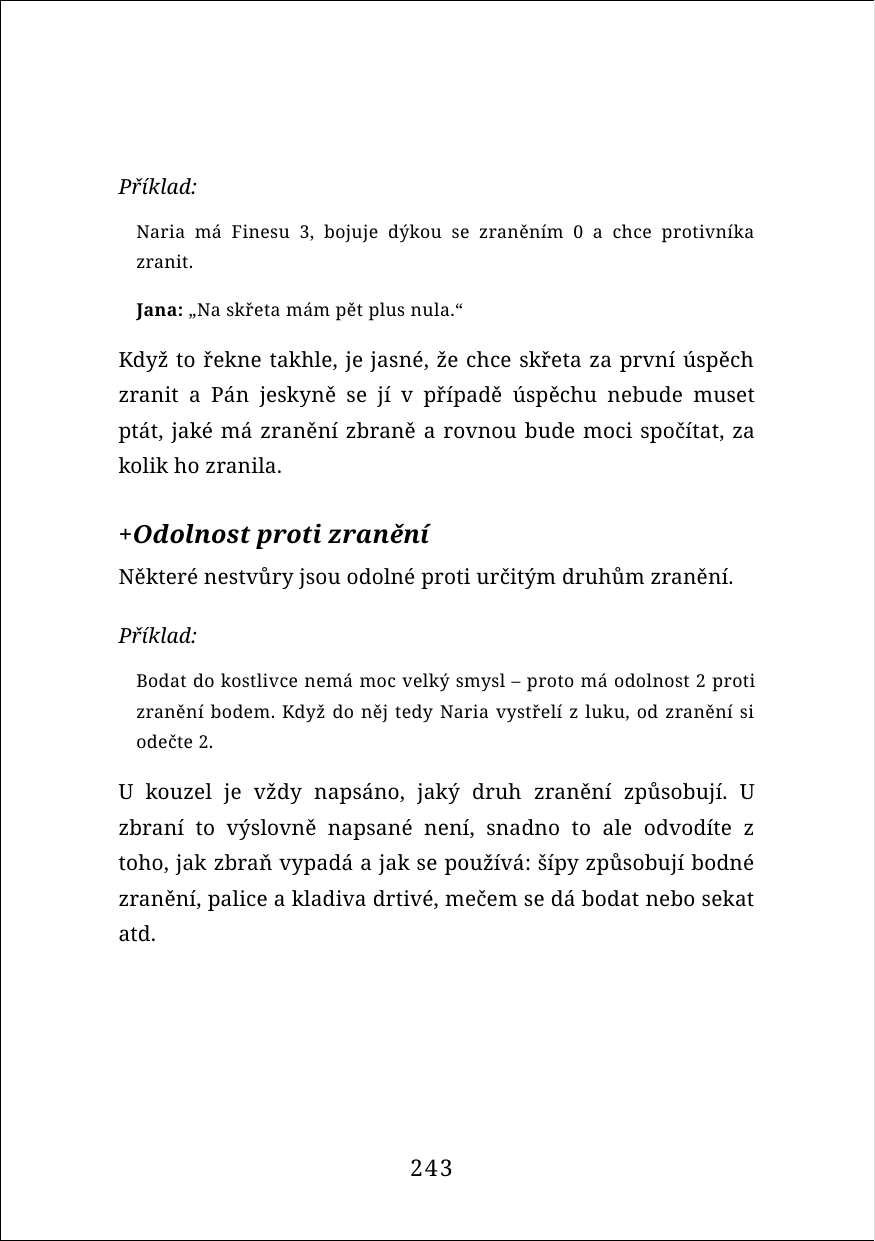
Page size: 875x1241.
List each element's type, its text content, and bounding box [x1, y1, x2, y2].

subtitle +Odolnost proti zranění [118, 517, 756, 551]
text Jana: „Na skřeta mám pět plus nula.“ [136, 297, 756, 321]
text Příklad: [118, 172, 756, 200]
text Příklad: [118, 622, 756, 650]
text U kouzel je vždy napsáno, jaký druh zranění způsobují. U zbraní to výslovně napsané není, snadno to ale odvodíte z toho, jak zbraň vypadá a jak se používá: šípy způsobují bodné zranění, palice a kladiva drtivé, mečem se dá bodat nebo sekat atd. [118, 777, 756, 948]
text Bodat do kostlivce nemá moc velký smysl – proto má odolnost 2 proti zranění bodem. Když do něj tedy Naria vystřelí z luku, od zranění si odečte 2. [136, 669, 756, 753]
text Naria má Finesu 3, bojuje dýkou se zraněním 0 a chce protivníka zranit. [136, 219, 756, 273]
text Některé nestvůry jsou odolné proti určitým druhům zranění. [118, 562, 756, 591]
text Když to řekne takhle, je jasné, že chce skřeta za první úspěch zranit a Pán jeskyně se jí v případě úspěchu nebude muset ptát, jaké má zranění zbraně a rovnou bude moci spočítat, za kolik ho zranila. [118, 345, 756, 480]
